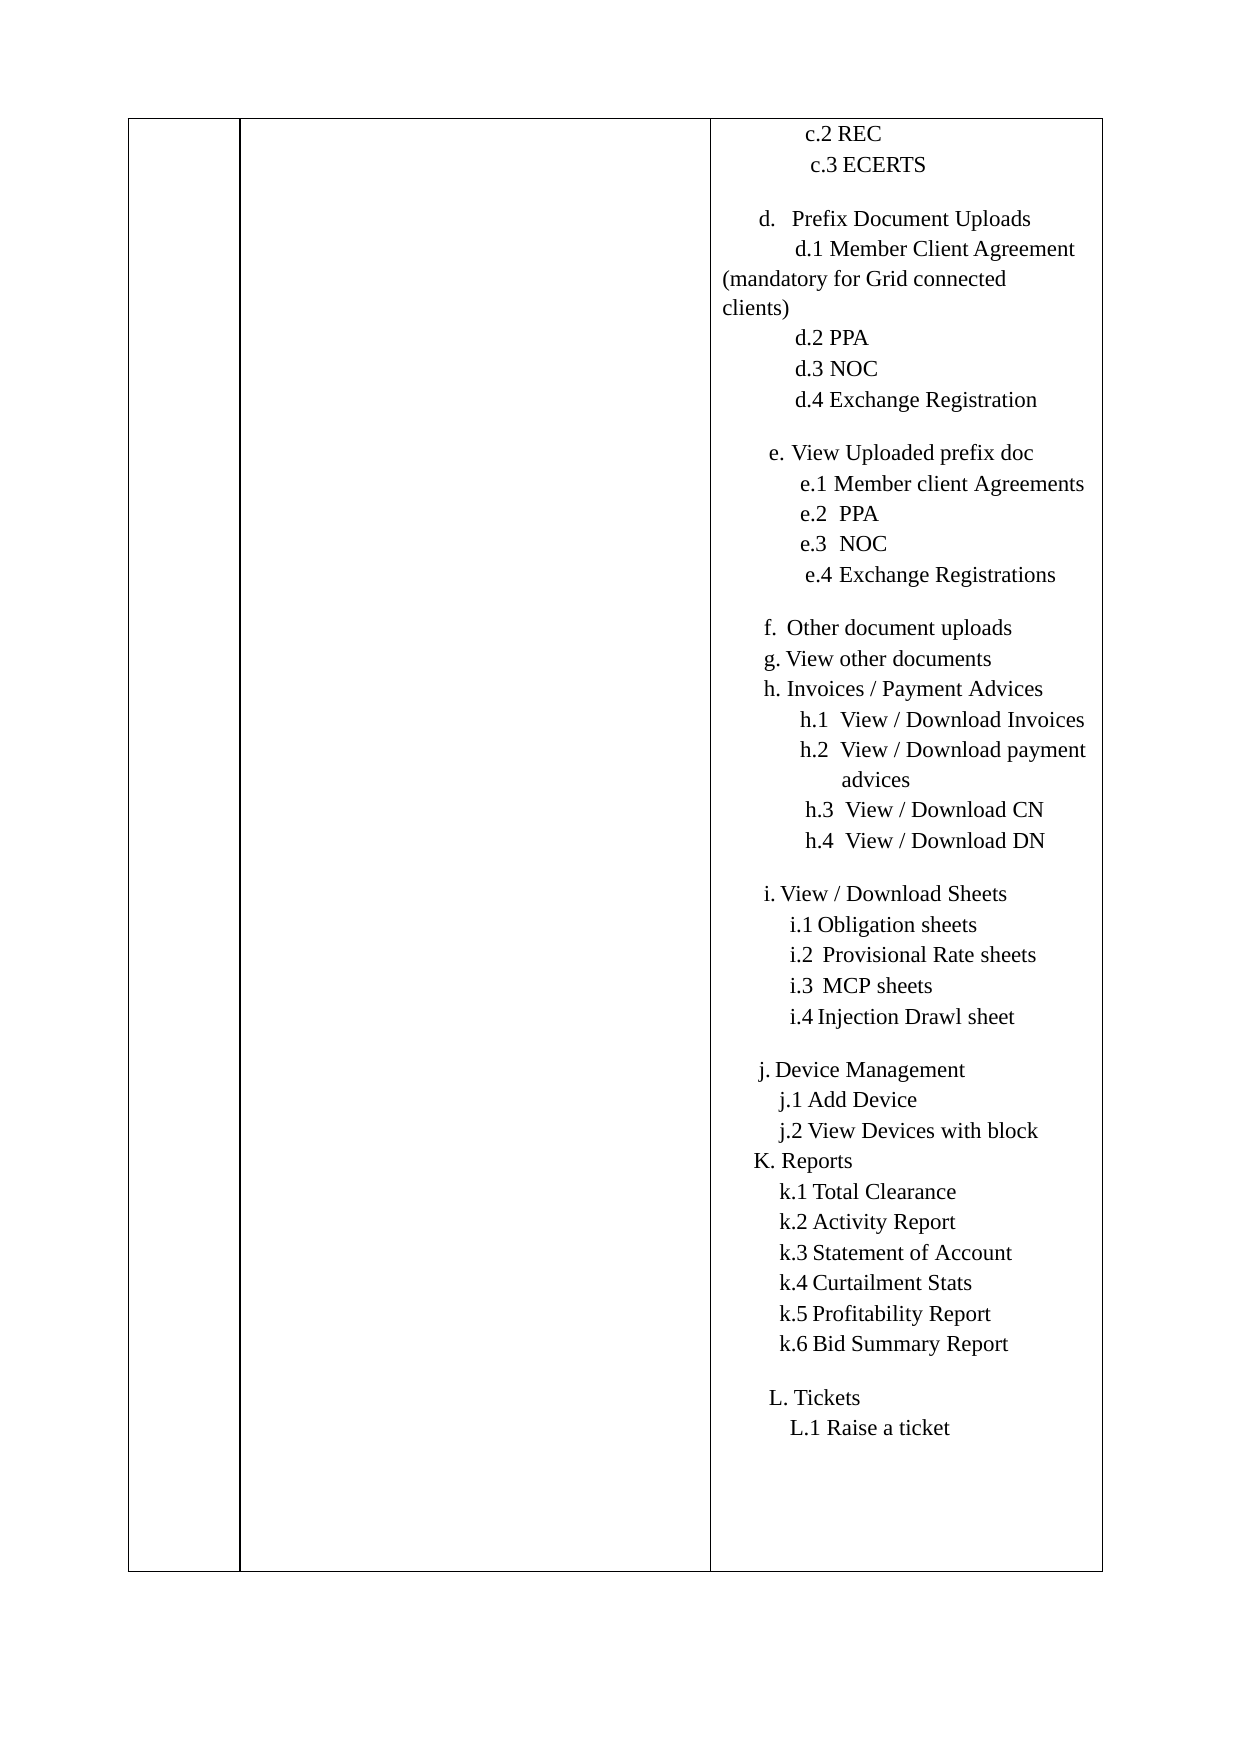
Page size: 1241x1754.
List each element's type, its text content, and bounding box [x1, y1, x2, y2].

table_header [241, 119, 710, 1571]
table_header REC ECERTS Prefix Document Uploads Member Client Agreement (mandatory for Grid connected clients) PPA NOC Exchange Registration View Uploaded prefix doc Member client Agreements PPA NOC Exchange Registrations Other document uploads View other documents Invoices / Payment Advices View / Download Invoices View / Download payment advices View / Download CN View / Download DN View / Download Sheets Obligation sheets Provisional Rate sheets MCP sheets Injection Drawl sheet Device Management Add Device View Devices with block K. Reports Total Clearance Activity Report Statement of Account Curtailment Stats Profitability Report Bid Summary Report L. Tickets L.1 Raise a ticket [711, 119, 1102, 1571]
table_header [129, 119, 239, 1571]
